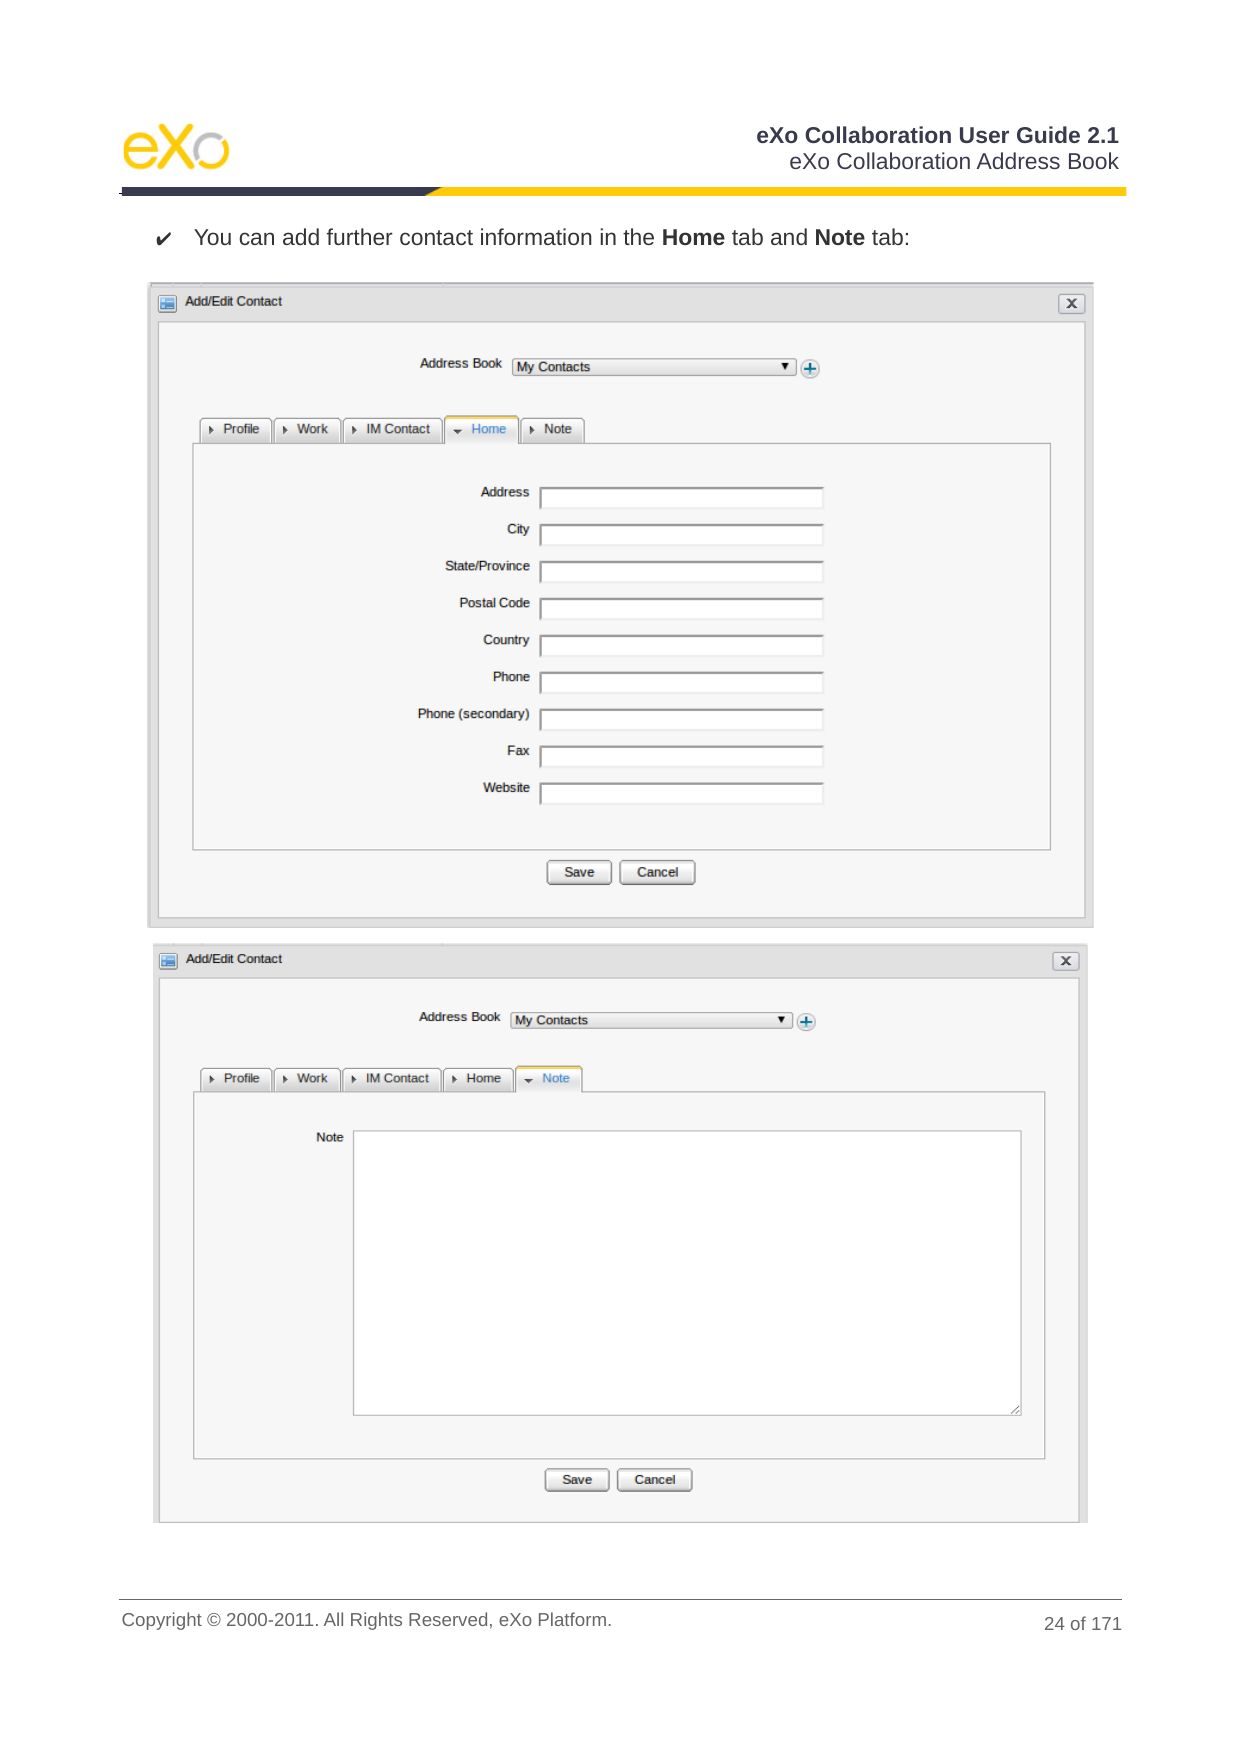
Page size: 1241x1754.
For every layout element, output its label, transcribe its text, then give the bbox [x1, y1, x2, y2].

picture [153, 943, 1088, 1523]
picture [121, 187, 1127, 196]
picture [123, 123, 230, 170]
list You can add further contact information in the Home tab and Note tab: [156, 223, 1122, 250]
picture [146, 282, 1094, 928]
